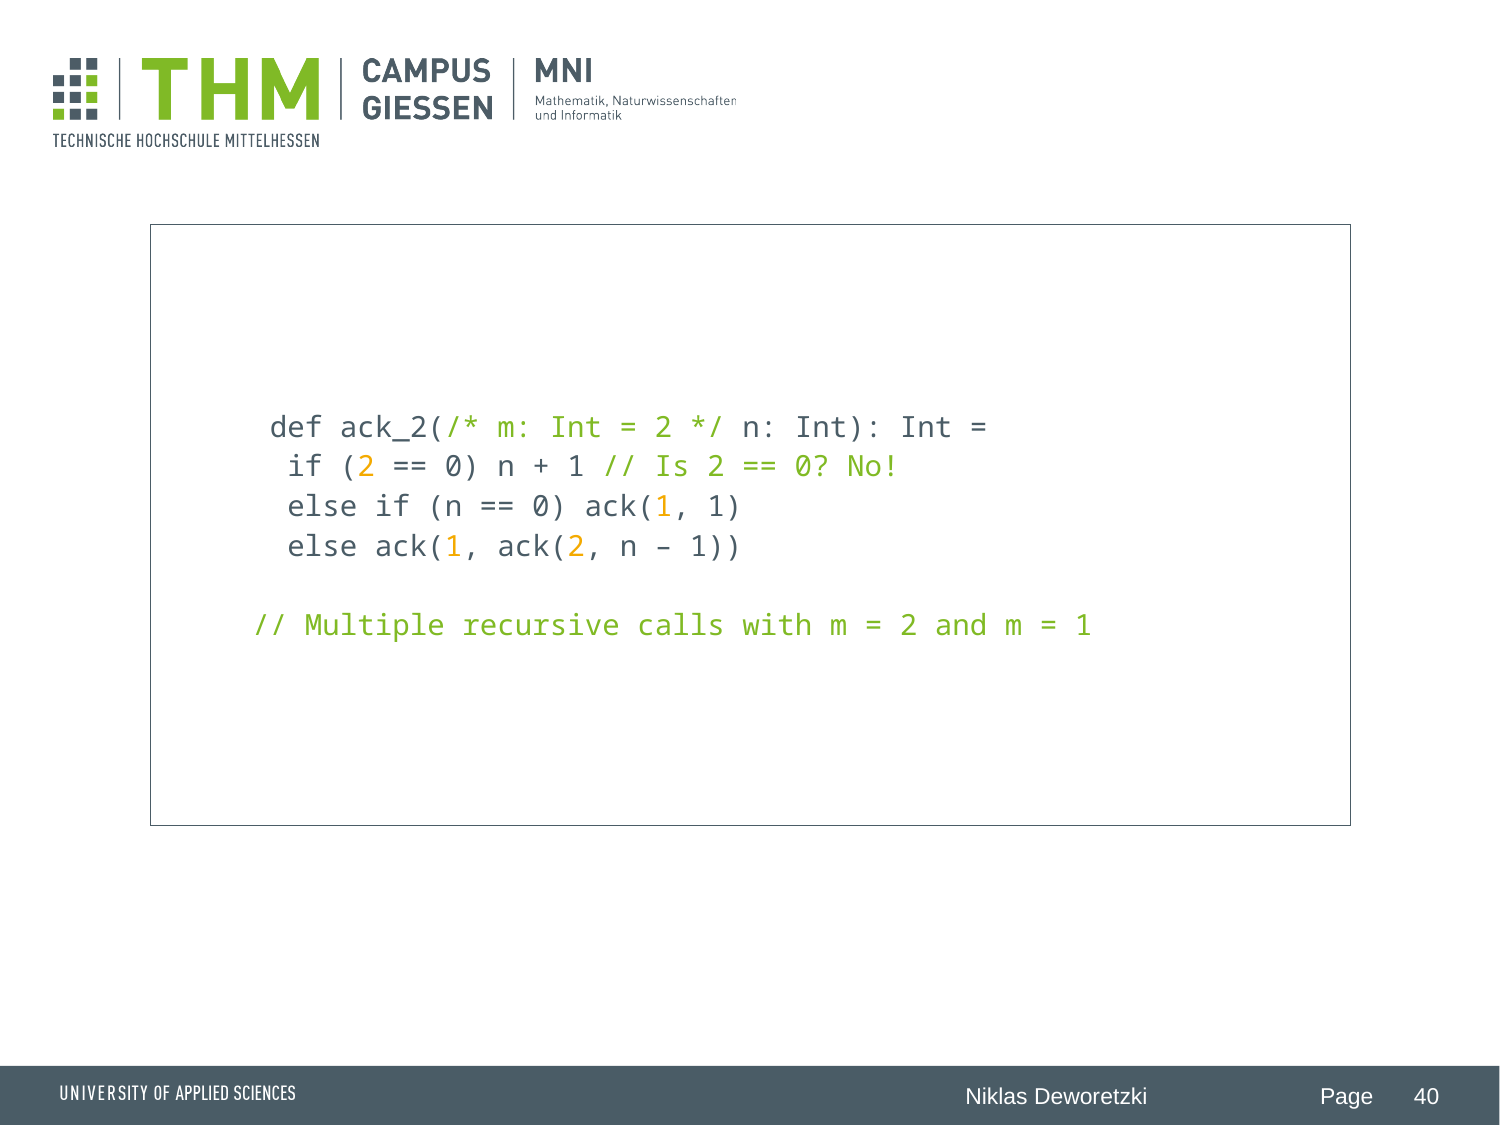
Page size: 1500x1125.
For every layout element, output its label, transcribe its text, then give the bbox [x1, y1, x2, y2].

text_box def ack_2(/* m: Int = 2 */ n: Int): Int = if (2 == 0) n + 1 // Is 2 == 0? No! else if (n == 0) ack(1, 1) else ack(1, ack(2, n – 1)) // Multiple recursive calls with m = 2 and m = 1 [150, 224, 1351, 826]
picture [59, 1082, 296, 1104]
picture [53, 58, 736, 147]
slide_number [1376, 1073, 1455, 1118]
